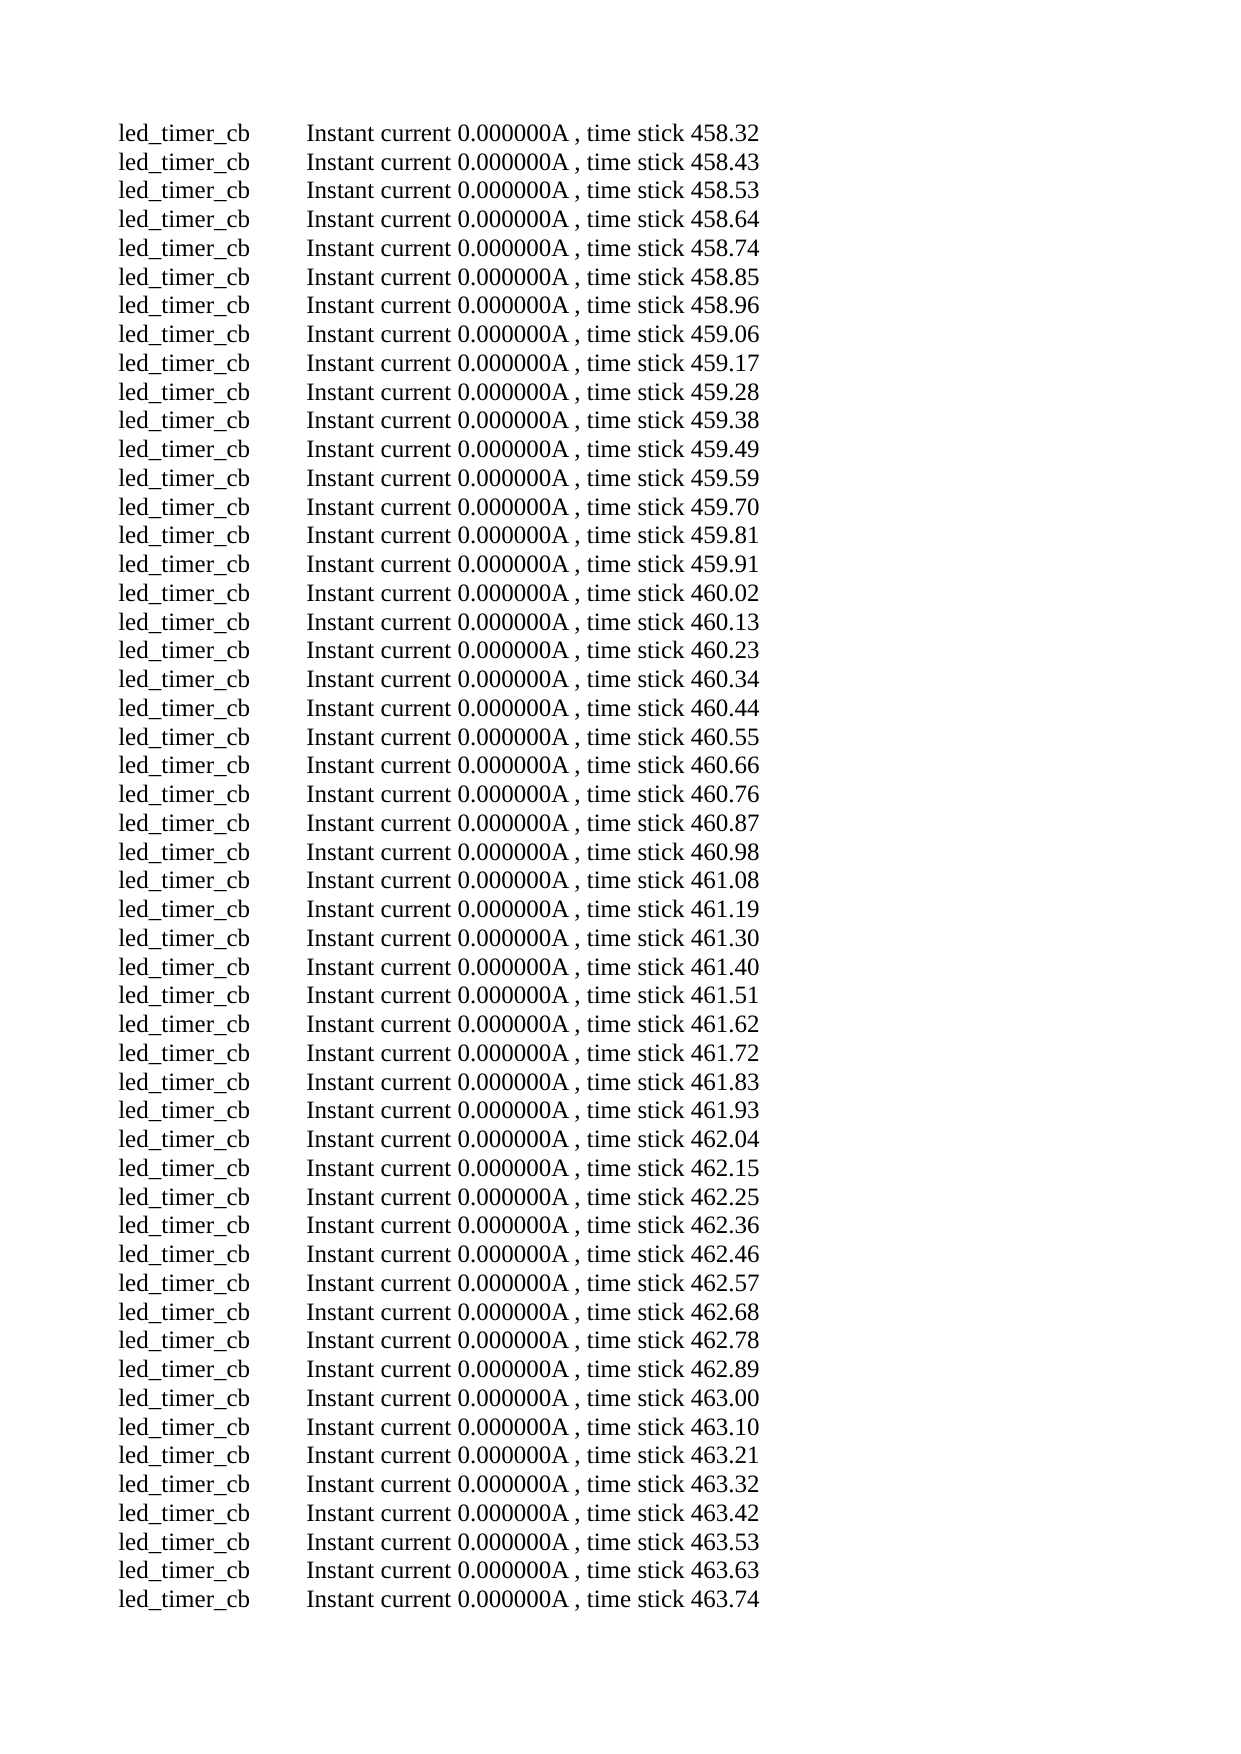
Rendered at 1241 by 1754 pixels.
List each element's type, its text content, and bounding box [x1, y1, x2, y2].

text led_timer_cb Instant current 0.000000A , time stick 462.04 [118, 1124, 1122, 1153]
text led_timer_cb Instant current 0.000000A , time stick 463.74 [118, 1584, 1122, 1613]
text led_timer_cb Instant current 0.000000A , time stick 461.19 [118, 894, 1122, 923]
text led_timer_cb Instant current 0.000000A , time stick 460.23 [118, 636, 1122, 664]
text led_timer_cb Instant current 0.000000A , time stick 458.74 [118, 233, 1122, 262]
text led_timer_cb Instant current 0.000000A , time stick 458.53 [118, 176, 1122, 204]
text led_timer_cb Instant current 0.000000A , time stick 460.34 [118, 664, 1122, 693]
text led_timer_cb Instant current 0.000000A , time stick 459.38 [118, 406, 1122, 434]
text led_timer_cb Instant current 0.000000A , time stick 459.49 [118, 434, 1122, 463]
text led_timer_cb Instant current 0.000000A , time stick 463.00 [118, 1383, 1122, 1412]
text led_timer_cb Instant current 0.000000A , time stick 461.62 [118, 1009, 1122, 1038]
text led_timer_cb Instant current 0.000000A , time stick 461.93 [118, 1096, 1122, 1124]
text led_timer_cb Instant current 0.000000A , time stick 463.42 [118, 1498, 1122, 1527]
text led_timer_cb Instant current 0.000000A , time stick 462.36 [118, 1211, 1122, 1239]
text led_timer_cb Instant current 0.000000A , time stick 458.32 [118, 118, 1122, 147]
text led_timer_cb Instant current 0.000000A , time stick 460.44 [118, 693, 1122, 722]
text led_timer_cb Instant current 0.000000A , time stick 461.51 [118, 981, 1122, 1009]
text led_timer_cb Instant current 0.000000A , time stick 462.89 [118, 1354, 1122, 1383]
text led_timer_cb Instant current 0.000000A , time stick 462.57 [118, 1268, 1122, 1297]
text led_timer_cb Instant current 0.000000A , time stick 460.87 [118, 808, 1122, 837]
text led_timer_cb Instant current 0.000000A , time stick 460.98 [118, 837, 1122, 866]
text led_timer_cb Instant current 0.000000A , time stick 462.25 [118, 1182, 1122, 1211]
text led_timer_cb Instant current 0.000000A , time stick 459.81 [118, 521, 1122, 549]
text led_timer_cb Instant current 0.000000A , time stick 462.46 [118, 1239, 1122, 1268]
text led_timer_cb Instant current 0.000000A , time stick 461.83 [118, 1067, 1122, 1096]
text led_timer_cb Instant current 0.000000A , time stick 461.30 [118, 923, 1122, 952]
text led_timer_cb Instant current 0.000000A , time stick 463.21 [118, 1441, 1122, 1469]
text led_timer_cb Instant current 0.000000A , time stick 460.02 [118, 578, 1122, 607]
text led_timer_cb Instant current 0.000000A , time stick 459.91 [118, 549, 1122, 578]
text led_timer_cb Instant current 0.000000A , time stick 460.66 [118, 751, 1122, 779]
text led_timer_cb Instant current 0.000000A , time stick 459.28 [118, 377, 1122, 406]
text led_timer_cb Instant current 0.000000A , time stick 462.68 [118, 1297, 1122, 1326]
text led_timer_cb Instant current 0.000000A , time stick 461.08 [118, 866, 1122, 894]
text led_timer_cb Instant current 0.000000A , time stick 461.40 [118, 952, 1122, 981]
text led_timer_cb Instant current 0.000000A , time stick 458.43 [118, 147, 1122, 176]
text led_timer_cb Instant current 0.000000A , time stick 458.85 [118, 262, 1122, 291]
text led_timer_cb Instant current 0.000000A , time stick 463.53 [118, 1527, 1122, 1556]
text led_timer_cb Instant current 0.000000A , time stick 460.13 [118, 607, 1122, 636]
text led_timer_cb Instant current 0.000000A , time stick 459.59 [118, 463, 1122, 492]
text led_timer_cb Instant current 0.000000A , time stick 458.64 [118, 204, 1122, 233]
text led_timer_cb Instant current 0.000000A , time stick 463.32 [118, 1469, 1122, 1498]
text led_timer_cb Instant current 0.000000A , time stick 460.76 [118, 779, 1122, 808]
text led_timer_cb Instant current 0.000000A , time stick 459.17 [118, 348, 1122, 377]
text led_timer_cb Instant current 0.000000A , time stick 461.72 [118, 1038, 1122, 1067]
text led_timer_cb Instant current 0.000000A , time stick 462.15 [118, 1153, 1122, 1182]
text led_timer_cb Instant current 0.000000A , time stick 459.70 [118, 492, 1122, 521]
text led_timer_cb Instant current 0.000000A , time stick 463.10 [118, 1412, 1122, 1441]
text led_timer_cb Instant current 0.000000A , time stick 459.06 [118, 319, 1122, 348]
text led_timer_cb Instant current 0.000000A , time stick 462.78 [118, 1326, 1122, 1354]
text led_timer_cb Instant current 0.000000A , time stick 460.55 [118, 722, 1122, 751]
text led_timer_cb Instant current 0.000000A , time stick 463.63 [118, 1556, 1122, 1584]
text led_timer_cb Instant current 0.000000A , time stick 458.96 [118, 291, 1122, 319]
